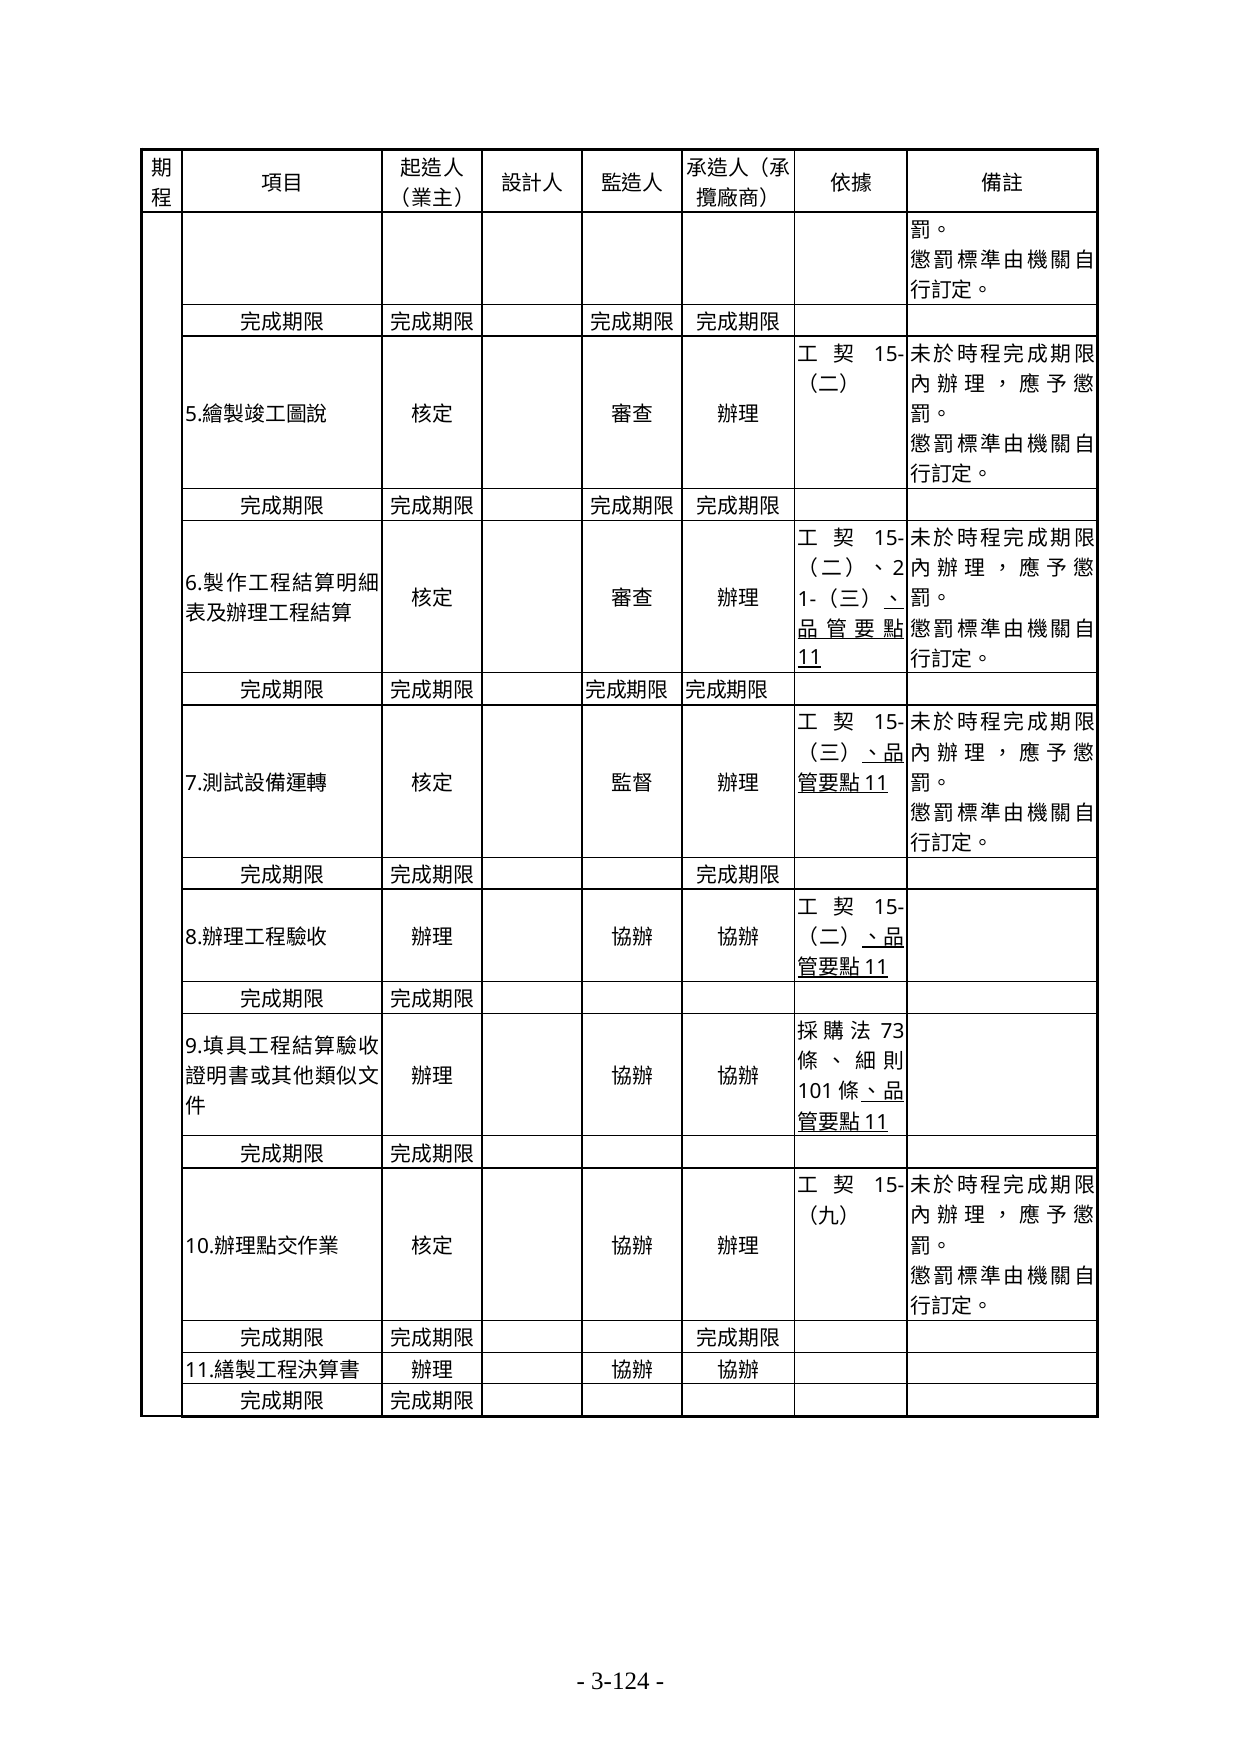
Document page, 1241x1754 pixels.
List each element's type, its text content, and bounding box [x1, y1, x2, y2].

table_cell [683, 213, 794, 303]
table_header 設計人 [483, 151, 581, 211]
table_cell [908, 890, 1096, 981]
table_cell [483, 1353, 581, 1383]
table_cell [908, 1321, 1096, 1351]
table_cell [908, 673, 1096, 704]
table_cell 協辦 [583, 1169, 681, 1319]
table_cell 辦理 [683, 337, 794, 488]
table_cell 審查 [583, 521, 681, 672]
table_cell [683, 982, 794, 1012]
table_cell 完成期限 [683, 489, 794, 519]
table_cell [795, 1321, 906, 1351]
table_cell [583, 1384, 681, 1415]
table_cell [483, 305, 581, 335]
table_cell [383, 213, 481, 303]
table_cell 完成期限 [183, 305, 381, 335]
table_cell 完成期限 [183, 982, 381, 1012]
table_cell 辦理 [383, 1014, 481, 1135]
table_cell [683, 1136, 794, 1167]
table_cell [483, 1384, 581, 1415]
table_cell 核定 [383, 706, 481, 857]
table_cell 協辦 [683, 1353, 794, 1383]
table_cell 6.製作工程結算明細表及辦理工程結算 [183, 521, 381, 672]
table_cell [795, 673, 906, 704]
table_cell 8.辦理工程驗收 [183, 890, 381, 981]
table_cell [483, 213, 581, 303]
table_header 監造人 [583, 151, 681, 211]
table_cell 完成期限 [683, 673, 794, 704]
table_cell [583, 213, 681, 303]
table_cell 辦理 [683, 706, 794, 857]
table_cell 未於時程完成期限內辦理，應予懲罰。 懲罰標準由機關自行訂定。 [908, 337, 1096, 488]
table_cell [583, 1321, 681, 1351]
table_cell [795, 213, 906, 303]
table_cell [908, 1353, 1096, 1383]
table_cell [795, 489, 906, 519]
table_cell [483, 982, 581, 1012]
table_cell 完成期限 [383, 1321, 481, 1351]
table_cell 完成期限 [383, 673, 481, 704]
table_cell [683, 1384, 794, 1415]
table_cell 完成期限 [383, 305, 481, 335]
table_header 起造人 （業主） [383, 151, 481, 211]
table_cell 完成期限 [383, 858, 481, 888]
table_cell 完成期限 [183, 858, 381, 888]
table_header 項目 [183, 151, 381, 211]
table_cell 完成期限 [183, 1136, 381, 1167]
table_cell [795, 1384, 906, 1415]
table_cell 核定 [383, 337, 481, 488]
table_cell 辦理 [683, 1169, 794, 1319]
table_cell 核定 [383, 521, 481, 672]
table_cell 辦理 [683, 521, 794, 672]
table_cell 協辦 [683, 1014, 794, 1135]
table_cell [908, 858, 1096, 888]
table_cell 9.填具工程結算驗收證明書或其他類似文件 [183, 1014, 381, 1135]
table_cell [908, 1384, 1096, 1415]
table_cell [795, 305, 906, 335]
table_cell 採購法73條、細則101條、品管要點11 [795, 1014, 906, 1135]
table_cell 完成期限 [583, 673, 681, 704]
table_cell 完成期限 [383, 1384, 481, 1415]
table_cell [908, 982, 1096, 1012]
table_cell 未於時程完成期限內辦理，應予懲罰。 懲罰標準由機關自行訂定。 [908, 521, 1096, 672]
table_cell [483, 521, 581, 672]
table_cell 工契15-（三）、品管要點11 [795, 706, 906, 857]
table_cell [483, 337, 581, 488]
table_cell 審查 [583, 337, 681, 488]
table_cell 完成期限 [183, 1321, 381, 1351]
table_cell 完成期限 [183, 1384, 381, 1415]
table_cell 辦理 [383, 1353, 481, 1383]
table_cell [795, 1136, 906, 1167]
table_cell [583, 982, 681, 1012]
table_cell [483, 489, 581, 519]
table_cell 完成期限 [183, 673, 381, 704]
table_cell 完成期限 [383, 1136, 481, 1167]
table_header 期程 [143, 151, 181, 211]
table_header 承造人（承攬廠商） [683, 151, 794, 211]
table_cell [483, 858, 581, 888]
table_cell 7.測試設備運轉 [183, 706, 381, 857]
table_cell 監督 [583, 706, 681, 857]
table_cell 協辦 [583, 890, 681, 981]
table_cell [908, 305, 1096, 335]
table_header 依據 [795, 151, 906, 211]
table_cell [908, 1136, 1096, 1167]
table_cell 完成期限 [183, 489, 381, 519]
table_cell [143, 213, 181, 1415]
table_cell 完成期限 [583, 305, 681, 335]
table_cell 協辦 [583, 1353, 681, 1383]
table_cell [908, 489, 1096, 519]
table_cell 罰。 懲罰標準由機關自行訂定。 [908, 213, 1096, 303]
table_cell 工契15-（二）、21-（三）、品管要點11 [795, 521, 906, 672]
table_cell 協辦 [683, 890, 794, 981]
table_cell 工契15-（二） [795, 337, 906, 488]
table_cell 5.繪製竣工圖說 [183, 337, 381, 488]
table_cell [583, 1136, 681, 1167]
table_cell [908, 1014, 1096, 1135]
table_cell 未於時程完成期限內辦理，應予懲罰。 懲罰標準由機關自行訂定。 [908, 706, 1096, 857]
table_cell 完成期限 [383, 982, 481, 1012]
table_cell 完成期限 [683, 1321, 794, 1351]
table_cell 工契15-（二）、品管要點11 [795, 890, 906, 981]
table_cell 核定 [383, 1169, 481, 1319]
table_cell [795, 858, 906, 888]
table_cell 未於時程完成期限內辦理，應予懲罰。 懲罰標準由機關自行訂定。 [908, 1169, 1096, 1319]
table_cell 協辦 [583, 1014, 681, 1135]
table_cell 完成期限 [683, 305, 794, 335]
table_cell [183, 213, 381, 303]
table_cell 工契15-（九） [795, 1169, 906, 1319]
table_cell 完成期限 [383, 489, 481, 519]
table_cell [483, 706, 581, 857]
table_cell 10.辦理點交作業 [183, 1169, 381, 1319]
table_cell [483, 1321, 581, 1351]
table_cell [483, 1169, 581, 1319]
table_cell [483, 1014, 581, 1135]
table_cell [483, 890, 581, 981]
table_cell 完成期限 [683, 858, 794, 888]
table_cell [795, 982, 906, 1012]
table_cell [583, 858, 681, 888]
table_header 備註 [908, 151, 1096, 211]
table_cell [483, 1136, 581, 1167]
table_cell 完成期限 [583, 489, 681, 519]
table_cell [483, 673, 581, 704]
table_cell 11.繕製工程決算書 [183, 1353, 381, 1383]
table_cell 辦理 [383, 890, 481, 981]
table_cell [795, 1353, 906, 1383]
